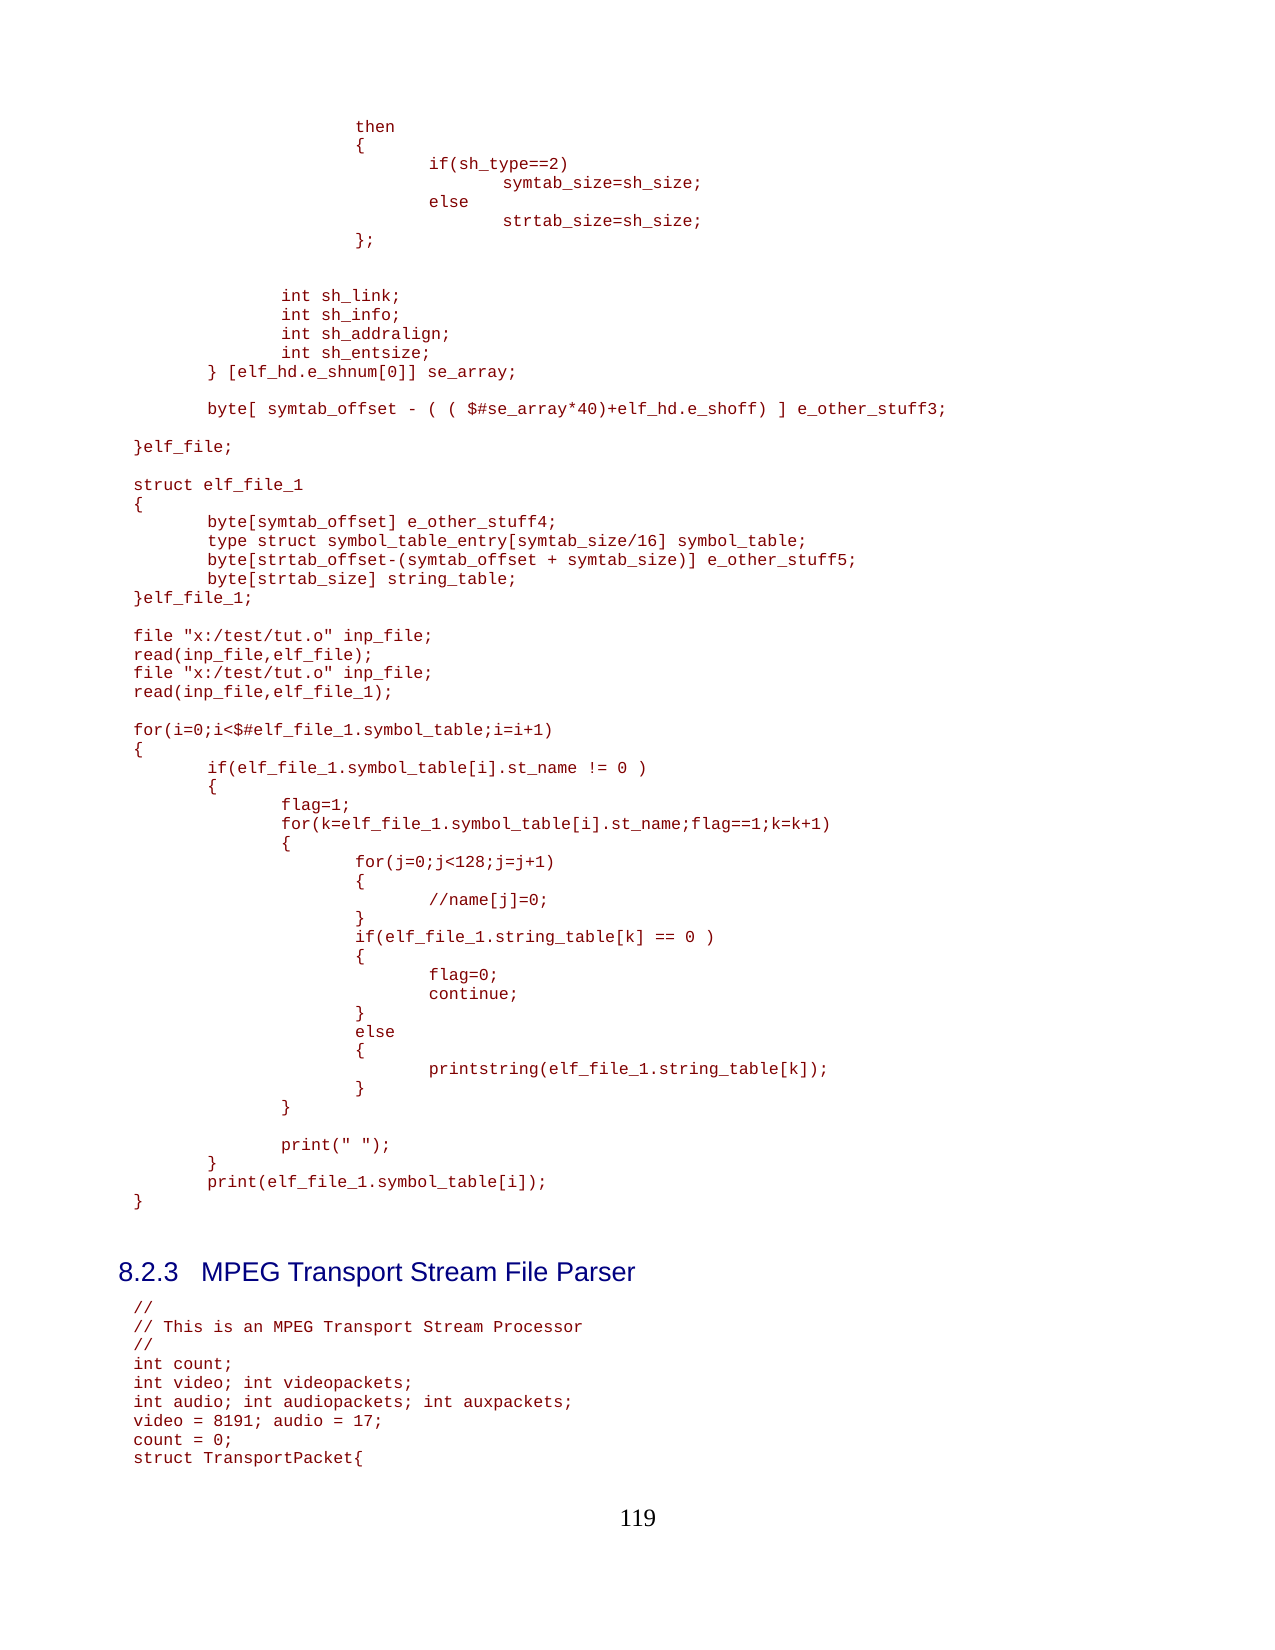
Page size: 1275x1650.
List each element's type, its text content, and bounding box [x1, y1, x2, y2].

text continue; [133, 985, 1157, 1004]
text type struct symbol_table_entry[symtab_size/16] symbol_table; [133, 533, 1157, 552]
text struct TransportPacket{ [133, 1450, 1157, 1469]
text byte[strtab_offset-(symtab_offset + symtab_size)] e_other_stuff5; [133, 552, 1157, 571]
text { [133, 778, 1157, 797]
text } [133, 1098, 1157, 1117]
text read(inp_file,elf_file); [133, 646, 1157, 665]
text video = 8191; audio = 17; [133, 1412, 1157, 1431]
text // [133, 1337, 1157, 1356]
text strtab_size=sh_size; [133, 212, 1157, 231]
text file "x:/test/tut.o" inp_file; [133, 665, 1157, 684]
text //name[j]=0; [133, 891, 1157, 910]
text } [133, 1080, 1157, 1098]
text { [133, 137, 1157, 156]
text byte[ symtab_offset - ( ( $#se_array*40)+elf_hd.e_shoff) ] e_other_stuff3; [133, 401, 1157, 420]
text int video; int videopackets; [133, 1375, 1157, 1393]
text }elf_file; [133, 439, 1157, 457]
text { [133, 872, 1157, 891]
text { [133, 948, 1157, 967]
text }; [133, 231, 1157, 250]
text for(j=0;j<128;j=j+1) [133, 853, 1157, 872]
text } [133, 910, 1157, 929]
text { [133, 740, 1157, 759]
text int sh_info; [133, 307, 1157, 326]
subtitle MPEG Transport Stream File Parser [118, 1256, 1157, 1287]
text flag=1; [133, 797, 1157, 816]
text byte[symtab_offset] e_other_stuff4; [133, 514, 1157, 533]
text }elf_file_1; [133, 589, 1157, 608]
text else [133, 193, 1157, 212]
text } [133, 1193, 1157, 1212]
text print(elf_file_1.symbol_table[i]); [133, 1174, 1157, 1193]
text int sh_addralign; [133, 326, 1157, 344]
text if(elf_file_1.symbol_table[i].st_name != 0 ) [133, 759, 1157, 778]
text int audio; int audiopackets; int auxpackets; [133, 1393, 1157, 1412]
text } [133, 1004, 1157, 1023]
text if(elf_file_1.string_table[k] == 0 ) [133, 929, 1157, 948]
text count = 0; [133, 1431, 1157, 1450]
text for(k=elf_file_1.symbol_table[i].st_name;flag==1;k=k+1) [133, 816, 1157, 834]
text for(i=0;i<$#elf_file_1.symbol_table;i=i+1) [133, 721, 1157, 740]
text struct elf_file_1 [133, 476, 1157, 495]
text int count; [133, 1356, 1157, 1375]
text file "x:/test/tut.o" inp_file; [133, 627, 1157, 646]
text int sh_entsize; [133, 344, 1157, 363]
text // This is an MPEG Transport Stream Processor [133, 1318, 1157, 1337]
text print(" "); [133, 1136, 1157, 1155]
text symtab_size=sh_size; [133, 175, 1157, 193]
text printstring(elf_file_1.string_table[k]); [133, 1061, 1157, 1080]
text else [133, 1023, 1157, 1042]
text { [133, 834, 1157, 853]
text read(inp_file,elf_file_1); [133, 684, 1157, 703]
text { [133, 495, 1157, 514]
text if(sh_type==2) [133, 156, 1157, 175]
text int sh_link; [133, 288, 1157, 307]
text } [elf_hd.e_shnum[0]] se_array; [133, 363, 1157, 382]
text flag=0; [133, 967, 1157, 985]
text // [133, 1299, 1157, 1318]
text byte[strtab_size] string_table; [133, 571, 1157, 589]
text then [133, 118, 1157, 137]
text { [133, 1042, 1157, 1061]
text } [133, 1155, 1157, 1174]
